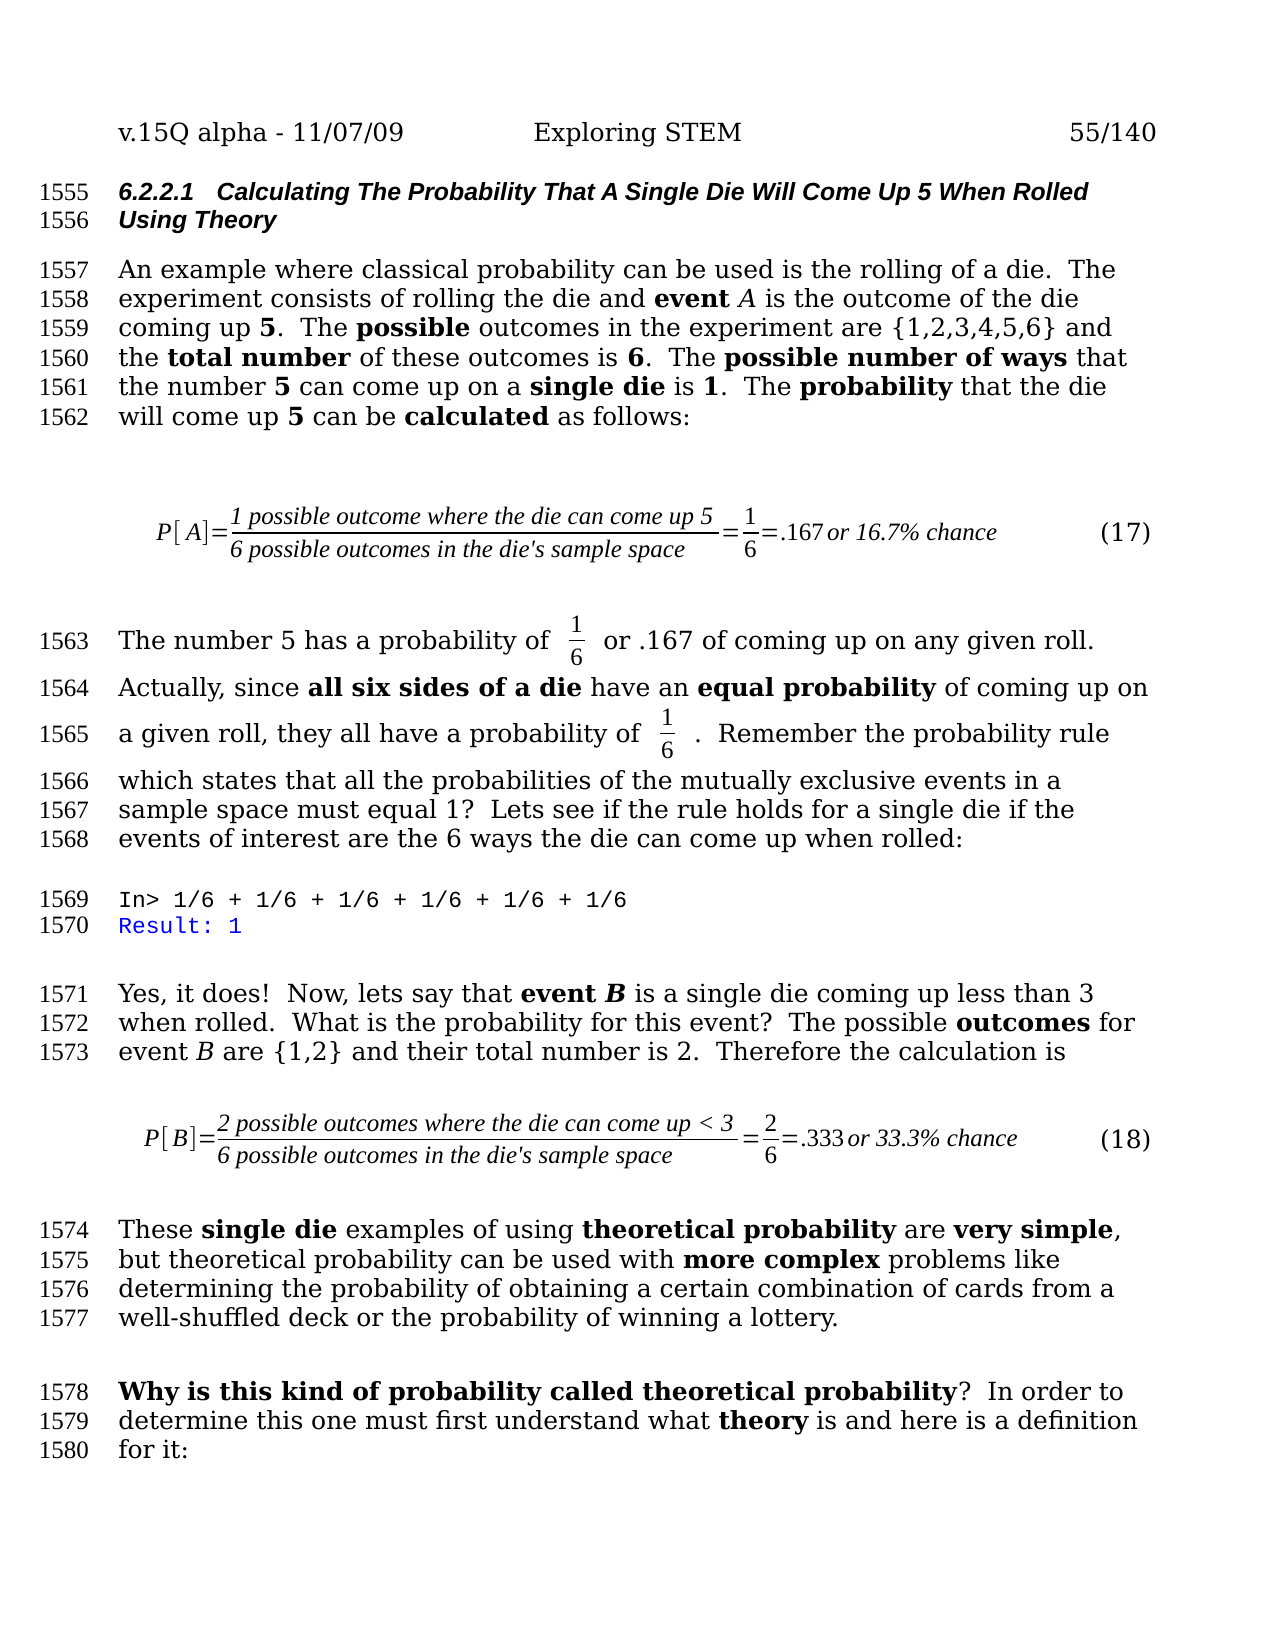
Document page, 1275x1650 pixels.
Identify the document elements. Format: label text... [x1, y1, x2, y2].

text Result: 1 [118, 914, 1157, 940]
text In> 1/6 + 1/6 + 1/6 + 1/6 + 1/6 + 1/6 [118, 888, 1157, 914]
text These single die examples of using theoretical probability are very simple, but theoretical probability can be used with more complex problems like determining the probability of obtaining a certain combination of cards from a well-shuffled deck or the probability of winning a lottery. [118, 1215, 1157, 1332]
text Yes, it does! Now, lets say that event B is a single die coming up less than 3 when rolled. What is the probability for this event? The possible outcomes for event B are {1,2} and their total number is 2. Therefore the calculation is [118, 978, 1157, 1066]
table_header [118, 1102, 1041, 1177]
text Why is this kind of probability called theoretical probability? In order to determine this one must first understand what theory is and here is a definition for it: [118, 1376, 1157, 1464]
subtitle Calculating The Probability That A Single Die Will Come Up 5 When Rolled Using Theory [118, 177, 1157, 234]
text An example where classical probability can be used is the rolling of a die. The experiment consists of rolling the die and event A is the outcome of the die coming up 5. The possible outcomes in the experiment are {1,2,3,4,5,6} and the total number of these outcomes is 6. The possible number of ways that the number 5 can come up on a single die is 1. The probability that the die will come up 5 can be calculated as follows: [118, 255, 1157, 431]
table_header (17) [1041, 495, 1157, 571]
text The number 5 has a probability ofor .167 of coming up on any given roll. Actually, since all six sides of a die have an equal probability of coming up on a given roll, they all have a probability of. Remember the probability rule which states that all the probabilities of the mutually exclusive events in a sample space must equal 1? Lets see if the rule holds for a single die if the events of interest are the 6 ways the die can come up when rolled: [118, 609, 1157, 853]
table_header [118, 495, 1041, 571]
table_header (18) [1041, 1102, 1157, 1177]
